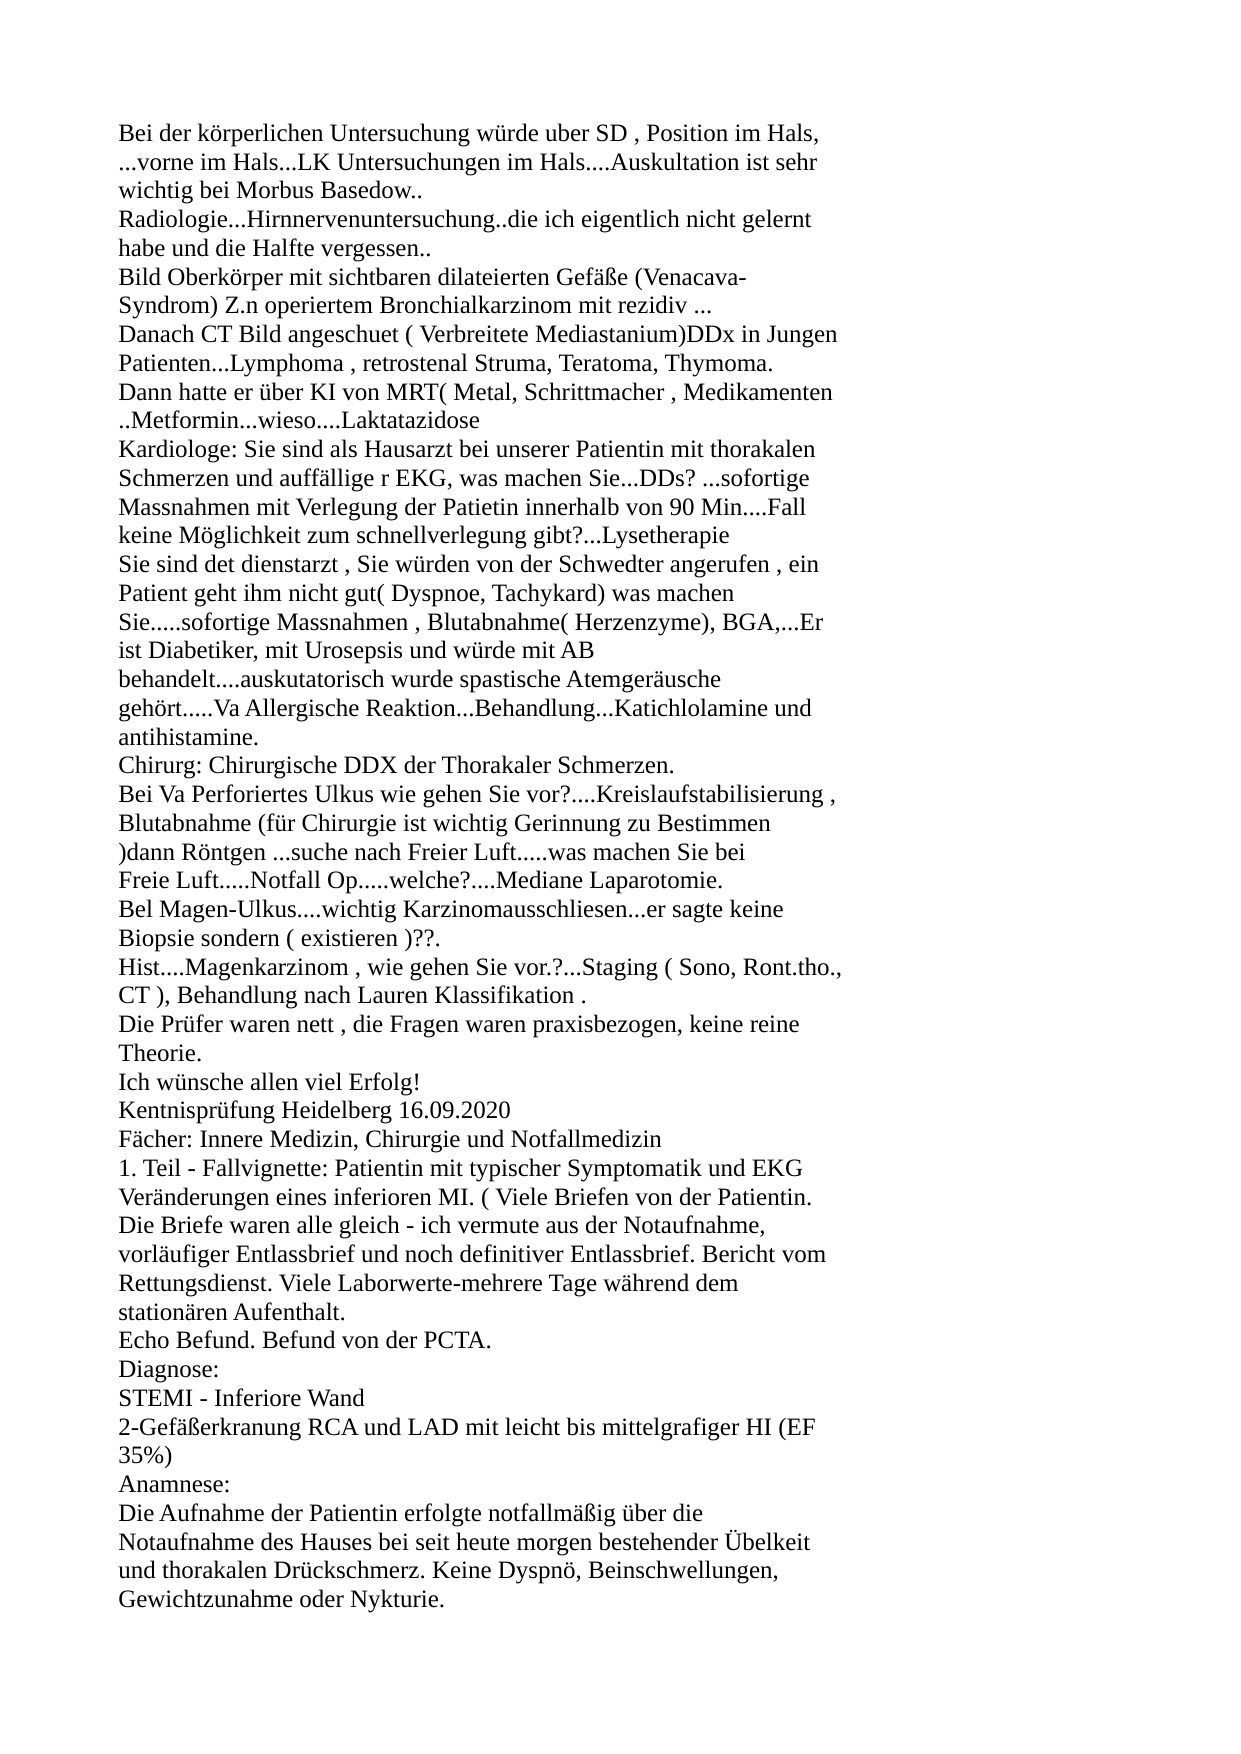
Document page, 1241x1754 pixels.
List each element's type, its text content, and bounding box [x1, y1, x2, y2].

text gehört.....Va Allergische Reaktion...Behandlung...Katichlolamine und [118, 693, 1122, 722]
text wichtig bei Morbus Basedow.. [118, 176, 1122, 204]
text Dann hatte er über KI von MRT( Metal, Schrittmacher , Medikamenten [118, 377, 1122, 406]
text vorläufiger Entlassbrief und noch definitiver Entlassbrief. Bericht vom [118, 1239, 1122, 1268]
text Veränderungen eines inferioren MI. ( Viele Briefen von der Patientin. [118, 1182, 1122, 1211]
text Danach CT Bild angeschuet ( Verbreitete Mediastanium)DDx in Jungen [118, 319, 1122, 348]
text Bei Va Perforiertes Ulkus wie gehen Sie vor?....Kreislaufstabilisierung , [118, 779, 1122, 808]
text Massnahmen mit Verlegung der Patietin innerhalb von 90 Min....Fall [118, 492, 1122, 521]
text keine Möglichkeit zum schnellverlegung gibt?...Lysetherapie [118, 521, 1122, 549]
text Sie sind det dienstarzt , Sie würden von der Schwedter angerufen , ein [118, 549, 1122, 578]
text Chirurg: Chirurgische DDX der Thorakaler Schmerzen. [118, 751, 1122, 779]
text Schmerzen und auffällige r EKG, was machen Sie...DDs? ...sofortige [118, 463, 1122, 492]
text Syndrom) Z.n operiertem Bronchialkarzinom mit rezidiv ... [118, 291, 1122, 319]
text behandelt....auskutatorisch wurde spastische Atemgeräusche [118, 664, 1122, 693]
text Die Prüfer waren nett , die Fragen waren praxisbezogen, keine reine [118, 1009, 1122, 1038]
text 2-Gefäßerkranung RCA und LAD mit leicht bis mittelgrafiger HI (EF [118, 1412, 1122, 1441]
text antihistamine. [118, 722, 1122, 751]
text Kentnisprüfung Heidelberg 16.09.2020 [118, 1096, 1122, 1124]
text ...vorne im Hals...LK Untersuchungen im Hals....Auskultation ist sehr [118, 147, 1122, 176]
text STEMI - Inferiore Wand [118, 1383, 1122, 1412]
text Diagnose: [118, 1354, 1122, 1383]
text Die Briefe waren alle gleich - ich vermute aus der Notaufnahme, [118, 1211, 1122, 1239]
text Patient geht ihm nicht gut( Dyspnoe, Tachykard) was machen [118, 578, 1122, 607]
text Ich wünsche allen viel Erfolg! [118, 1067, 1122, 1096]
text Notaufnahme des Hauses bei seit heute morgen bestehender Übelkeit [118, 1527, 1122, 1556]
text Hist....Magenkarzinom , wie gehen Sie vor.?...Staging ( Sono, Ront.tho., [118, 952, 1122, 981]
text stationären Aufenthalt. [118, 1297, 1122, 1326]
text Patienten...Lymphoma , retrostenal Struma, Teratoma, Thymoma. [118, 348, 1122, 377]
text Bild Oberkörper mit sichtbaren dilateierten Gefäße (Venacava- [118, 262, 1122, 291]
text Radiologie...Hirnnervenuntersuchung..die ich eigentlich nicht gelernt [118, 204, 1122, 233]
text und thorakalen Drückschmerz. Keine Dyspnö, Beinschwellungen, [118, 1556, 1122, 1584]
text Gewichtzunahme oder Nykturie. [118, 1584, 1122, 1613]
text Sie.....sofortige Massnahmen , Blutabnahme( Herzenzyme), BGA,...Er [118, 607, 1122, 636]
text )dann Röntgen ...suche nach Freier Luft.....was machen Sie bei [118, 837, 1122, 866]
text Theorie. [118, 1038, 1122, 1067]
text Fächer: Innere Medizin, Chirurgie und Notfallmedizin [118, 1124, 1122, 1153]
text Biopsie sondern ( existieren )??. [118, 923, 1122, 952]
text habe und die Halfte vergessen.. [118, 233, 1122, 262]
text Kardiologe: Sie sind als Hausarzt bei unserer Patientin mit thorakalen [118, 434, 1122, 463]
text Anamnese: [118, 1469, 1122, 1498]
text Freie Luft.....Notfall Op.....welche?....Mediane Laparotomie. [118, 866, 1122, 894]
text Echo Befund. Befund von der PCTA. [118, 1326, 1122, 1354]
text Blutabnahme (für Chirurgie ist wichtig Gerinnung zu Bestimmen [118, 808, 1122, 837]
text ..Metformin...wieso....Laktatazidose [118, 406, 1122, 434]
text ist Diabetiker, mit Urosepsis und würde mit AB [118, 636, 1122, 664]
text Bei der körperlichen Untersuchung würde uber SD , Position im Hals, [118, 118, 1122, 147]
text CT ), Behandlung nach Lauren Klassifikation . [118, 981, 1122, 1009]
text Rettungsdienst. Viele Laborwerte-mehrere Tage während dem [118, 1268, 1122, 1297]
text Die Aufnahme der Patientin erfolgte notfallmäßig über die [118, 1498, 1122, 1527]
text 35%) [118, 1441, 1122, 1469]
text Bel Magen-Ulkus....wichtig Karzinomausschliesen...er sagte keine [118, 894, 1122, 923]
text 1. Teil - Fallvignette: Patientin mit typischer Symptomatik und EKG [118, 1153, 1122, 1182]
